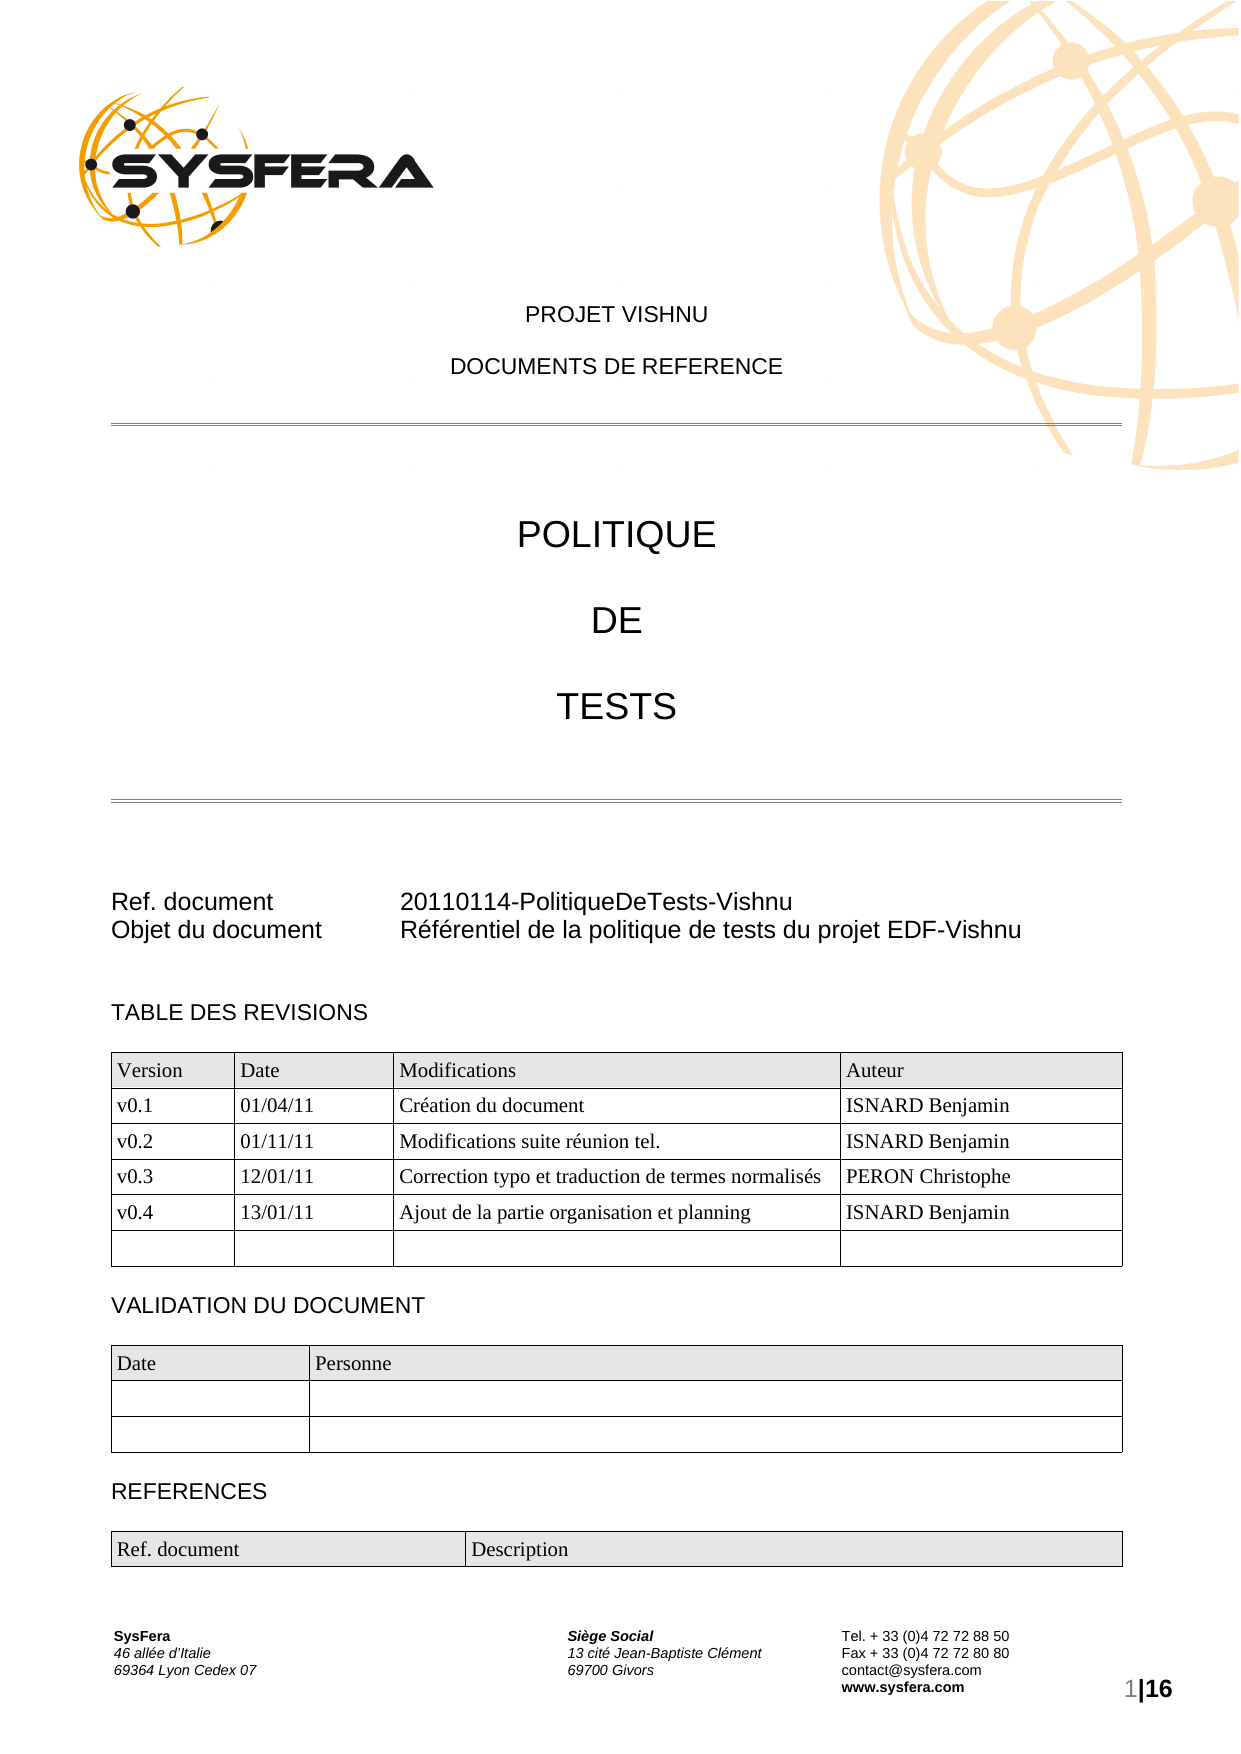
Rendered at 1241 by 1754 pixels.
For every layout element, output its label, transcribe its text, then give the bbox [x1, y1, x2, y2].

table_cell [400, 944, 1122, 973]
table_cell 12/01/11 [235, 1160, 393, 1194]
text DE [111, 555, 1122, 641]
table_header Auteur [841, 1053, 1122, 1087]
table_cell [112, 1381, 309, 1416]
text VALIDATION DU DOCUMENT [111, 1292, 1122, 1318]
table_cell Modifications suite réunion tel. [394, 1124, 840, 1159]
table_header Ref. document [111, 886, 400, 915]
table_header Personne [310, 1346, 1122, 1380]
table_cell 04/01/11 [235, 1089, 393, 1123]
table_cell Correction typo et traduction de termes normalisés [394, 1160, 840, 1194]
table_cell v0.3 [112, 1160, 234, 1194]
table_cell 11/01/11 [235, 1124, 393, 1159]
table_cell PERON Christophe [841, 1160, 1122, 1194]
text POLITIQUE [111, 512, 1122, 555]
table_header Modifications [394, 1053, 840, 1087]
picture [2, 1, 1239, 470]
table_cell Ajout de la partie organisation et planning [394, 1195, 840, 1230]
table_cell [112, 1231, 234, 1266]
table_cell [112, 1417, 309, 1452]
table_header Ref. document [112, 1532, 465, 1566]
table_cell [310, 1417, 1122, 1452]
table_cell [310, 1381, 1122, 1416]
table_header Version [112, 1053, 234, 1087]
table_header Date [112, 1346, 309, 1380]
table_cell Objet du document [111, 915, 400, 944]
table_cell [841, 1231, 1122, 1266]
table_header 20110114-PolitiqueDeTests-Vishnu [400, 886, 1122, 915]
text TABLE DES REVISIONS [111, 999, 1122, 1025]
table_cell ISNARD Benjamin [841, 1195, 1122, 1230]
table_cell Référentiel de la politique de tests du projet EDF-Vishnu [400, 915, 1122, 944]
table_cell [235, 1231, 393, 1266]
table_cell 13/01/11 [235, 1195, 393, 1230]
table_cell v0.2 [112, 1124, 234, 1159]
table_cell v0.4 [112, 1195, 234, 1230]
table_cell ISNARD Benjamin [841, 1124, 1122, 1159]
table_header Date [235, 1053, 393, 1087]
table_cell v0.1 [112, 1089, 234, 1123]
text REFERENCES [111, 1478, 1122, 1504]
table_cell [394, 1231, 840, 1266]
table_cell ISNARD Benjamin [841, 1089, 1122, 1123]
table_header Description [466, 1532, 1122, 1566]
table_cell [111, 944, 400, 973]
text TESTS [111, 684, 1122, 728]
table_cell Création du document [394, 1089, 840, 1123]
